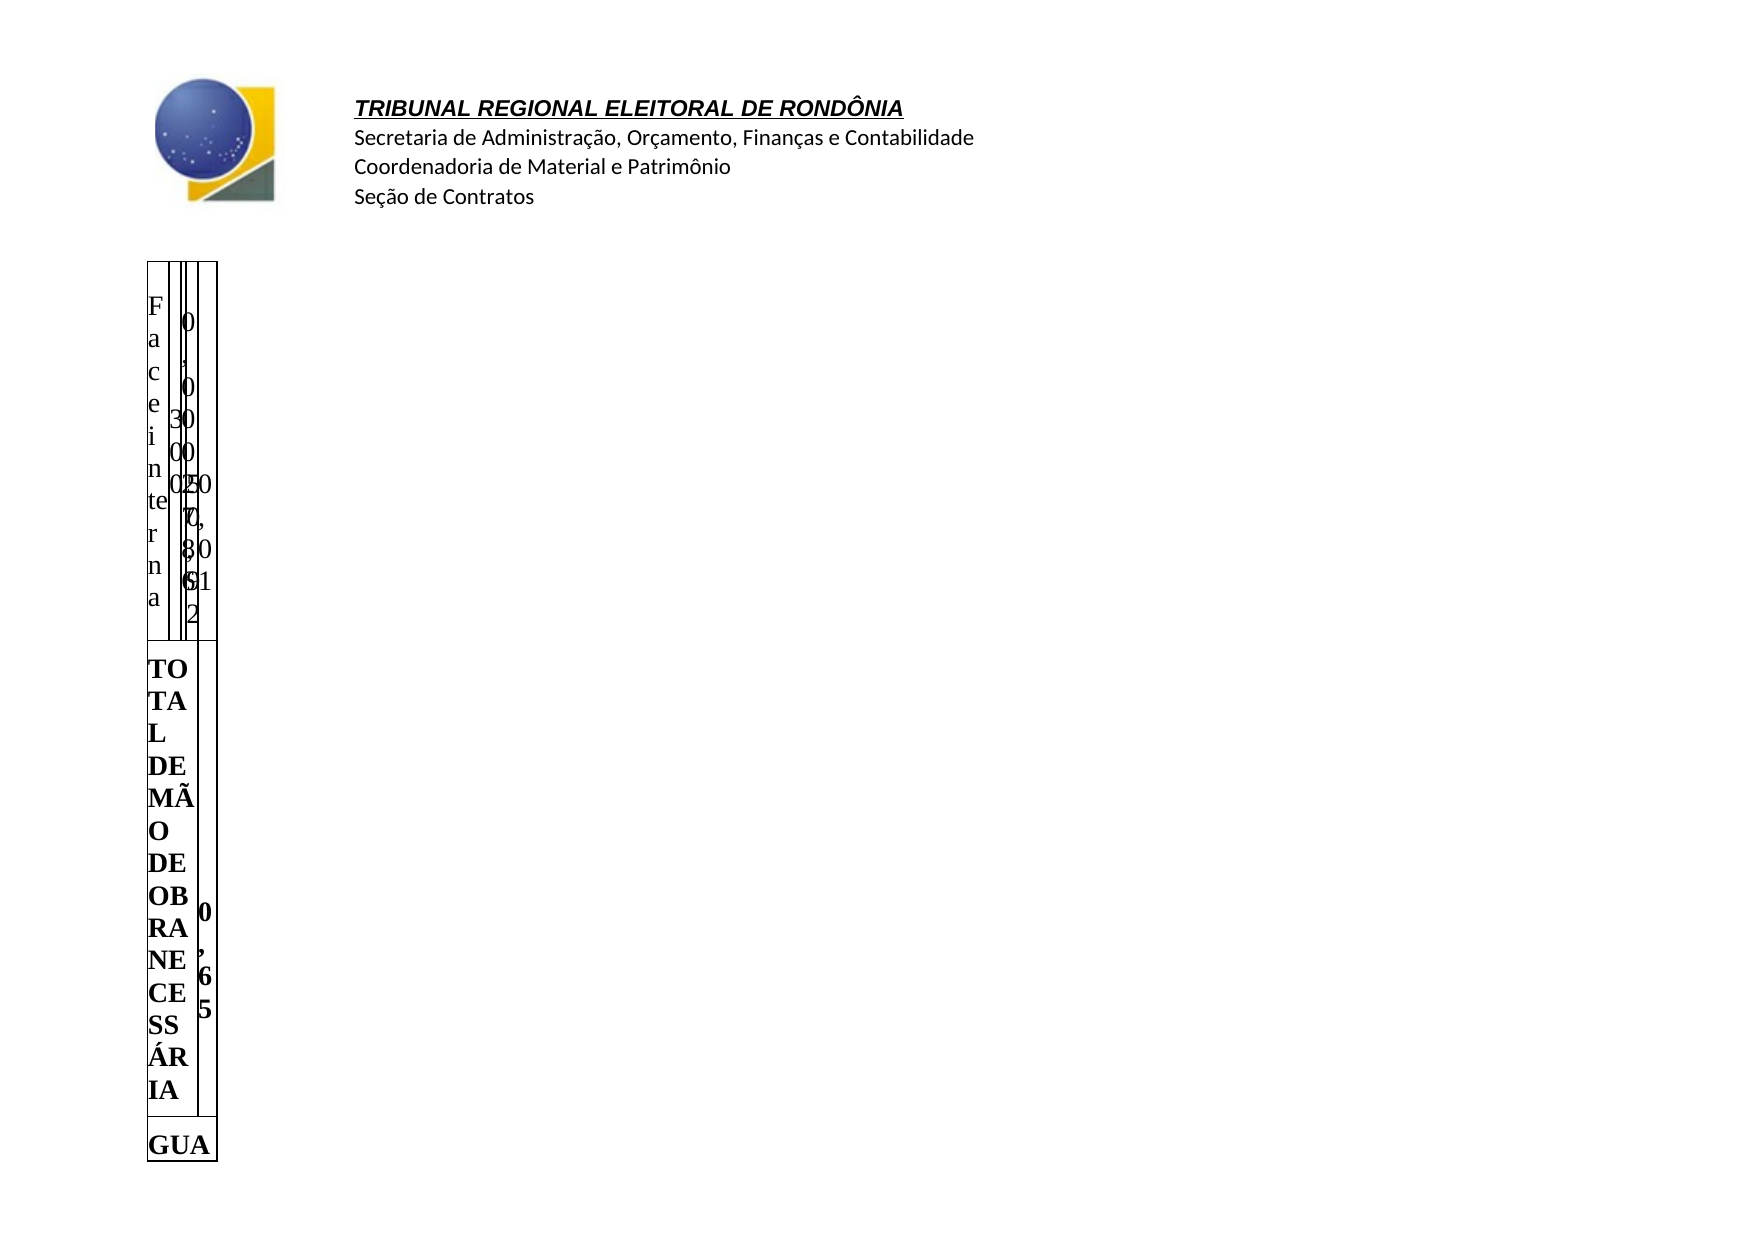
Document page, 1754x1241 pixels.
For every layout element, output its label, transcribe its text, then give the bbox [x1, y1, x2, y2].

table_cell 300 [170, 488, 180, 639]
table_cell 50,92 [187, 623, 197, 639]
table_cell 50,92 [187, 588, 197, 621]
table_cell Face interna [148, 262, 168, 639]
table_cell 0,01 [199, 262, 216, 639]
table_cell 50,92 [187, 492, 197, 509]
table_cell 300 [173, 443, 179, 460]
table_cell TOTAL DE MÃO DE OBRA NECESSÁRIA [148, 641, 197, 1116]
table_cell GUA [148, 1117, 216, 1160]
table_cell 300 [170, 262, 180, 427]
table_cell 300 [173, 475, 179, 492]
table_cell 300 [170, 456, 180, 479]
table_cell 300 [170, 427, 180, 447]
table_cell 0,65 [199, 641, 216, 1116]
table_cell 50,92 [187, 523, 197, 573]
table_cell 50,92 [187, 262, 197, 475]
